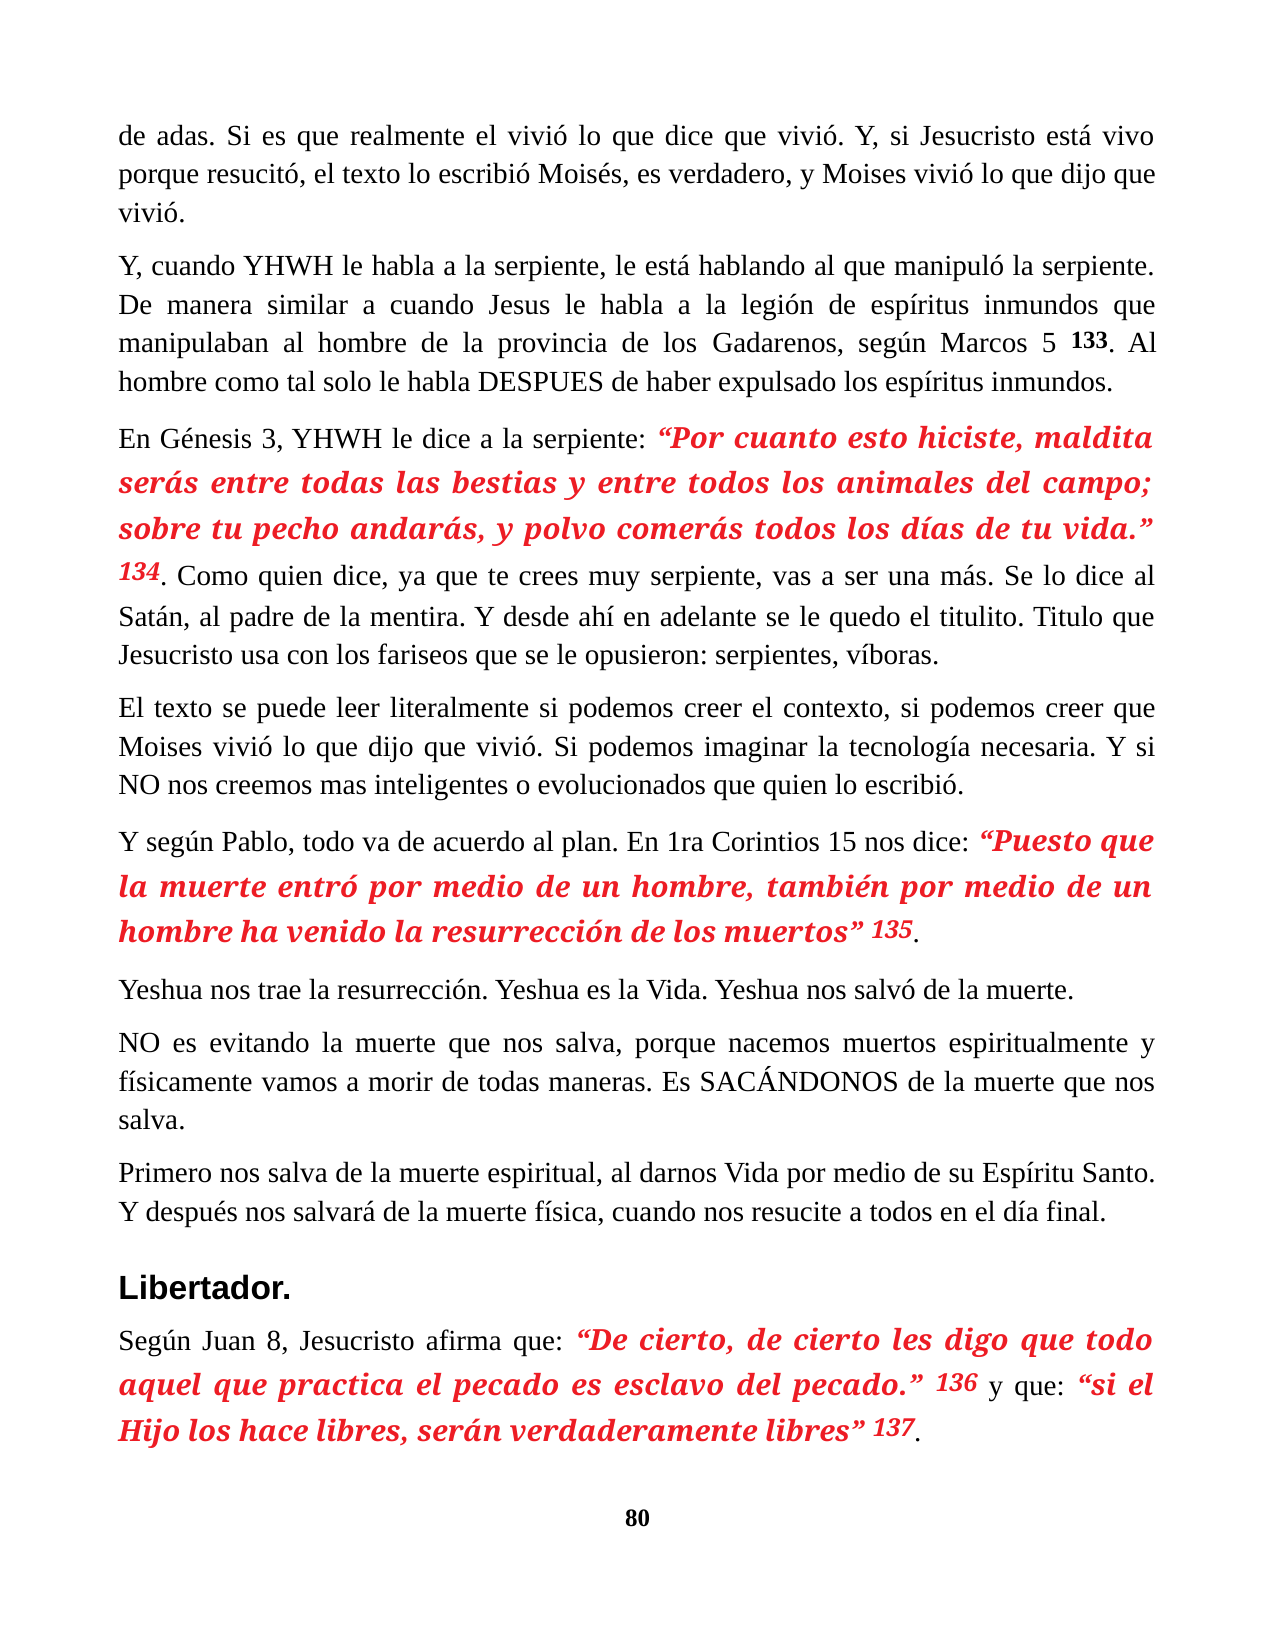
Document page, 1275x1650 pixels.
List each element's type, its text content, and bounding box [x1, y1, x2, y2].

text NO es evitando la muerte que nos salva, porque nacemos muertos espiritualmente y físicamente vamos a morir de todas maneras. Es SACÁNDONOS de la muerte que nos salva. [118, 1025, 1157, 1136]
text Según Juan 8, Jesucristo afirma que: “De cierto, de cierto les digo que todo aquel que practica el pecado es esclavo del pecado.” y que: “si el Hijo los hace libres, serán verdaderamente libres” . [118, 1319, 1157, 1450]
text de adas. Si es que realmente el vivió lo que dice que vivió. Y, si Jesucristo está vivo porque resucitó, el texto lo escribió Moisés, es verdadero, y Moises vivió lo que dijo que vivió. [118, 118, 1157, 229]
text Primero nos salva de la muerte espiritual, al darnos Vida por medio de su Espíritu Santo. Y después nos salvará de la muerte física, cuando nos resucite a todos en el día final. [118, 1155, 1157, 1227]
text Yeshua nos trae la resurrección. Yeshua es la Vida. Yeshua nos salvó de la muerte. [118, 972, 1157, 1006]
text El texto se puede leer literalmente si podemos creer el contexto, si podemos creer que Moises vivió lo que dijo que vivió. Si podemos imaginar la tecnología necesaria. Y si NO nos creemos mas inteligentes o evolucionados que quien lo escribió. [118, 690, 1157, 801]
text En Génesis 3, YHWH le dice a la serpiente: “Por cuanto esto hiciste, maldita serás entre todas las bestias y entre todos los animales del campo; sobre tu pecho andarás, y polvo comerás todos los días de tu vida.” . Como quien dice, ya que te crees muy serpiente, vas a ser una más. Se lo dice al Satán, al padre de la mentira. Y desde ahí en adelante se le quedo el titulito. Titulo que Jesucristo usa con los fariseos que se le opusieron: serpientes, víboras. [118, 417, 1157, 671]
text Y según Pablo, todo va de acuerdo al plan. En 1ra Corintios 15 nos dice: “Puesto que la muerte entró por medio de un hombre, también por medio de un hombre ha venido la resurrección de los muertos” . [118, 821, 1157, 951]
text Y, cuando YHWH le habla a la serpiente, le está hablando al que manipuló la serpiente. De manera similar a cuando Jesus le habla a la legión de espíritus inmundos que manipulaban al hombre de la provincia de los Gadarenos, según Marcos 5 . Al hombre como tal solo le habla DESPUES de haber expulsado los espíritus inmundos. [118, 248, 1157, 397]
subtitle Libertador. [118, 1268, 1157, 1306]
